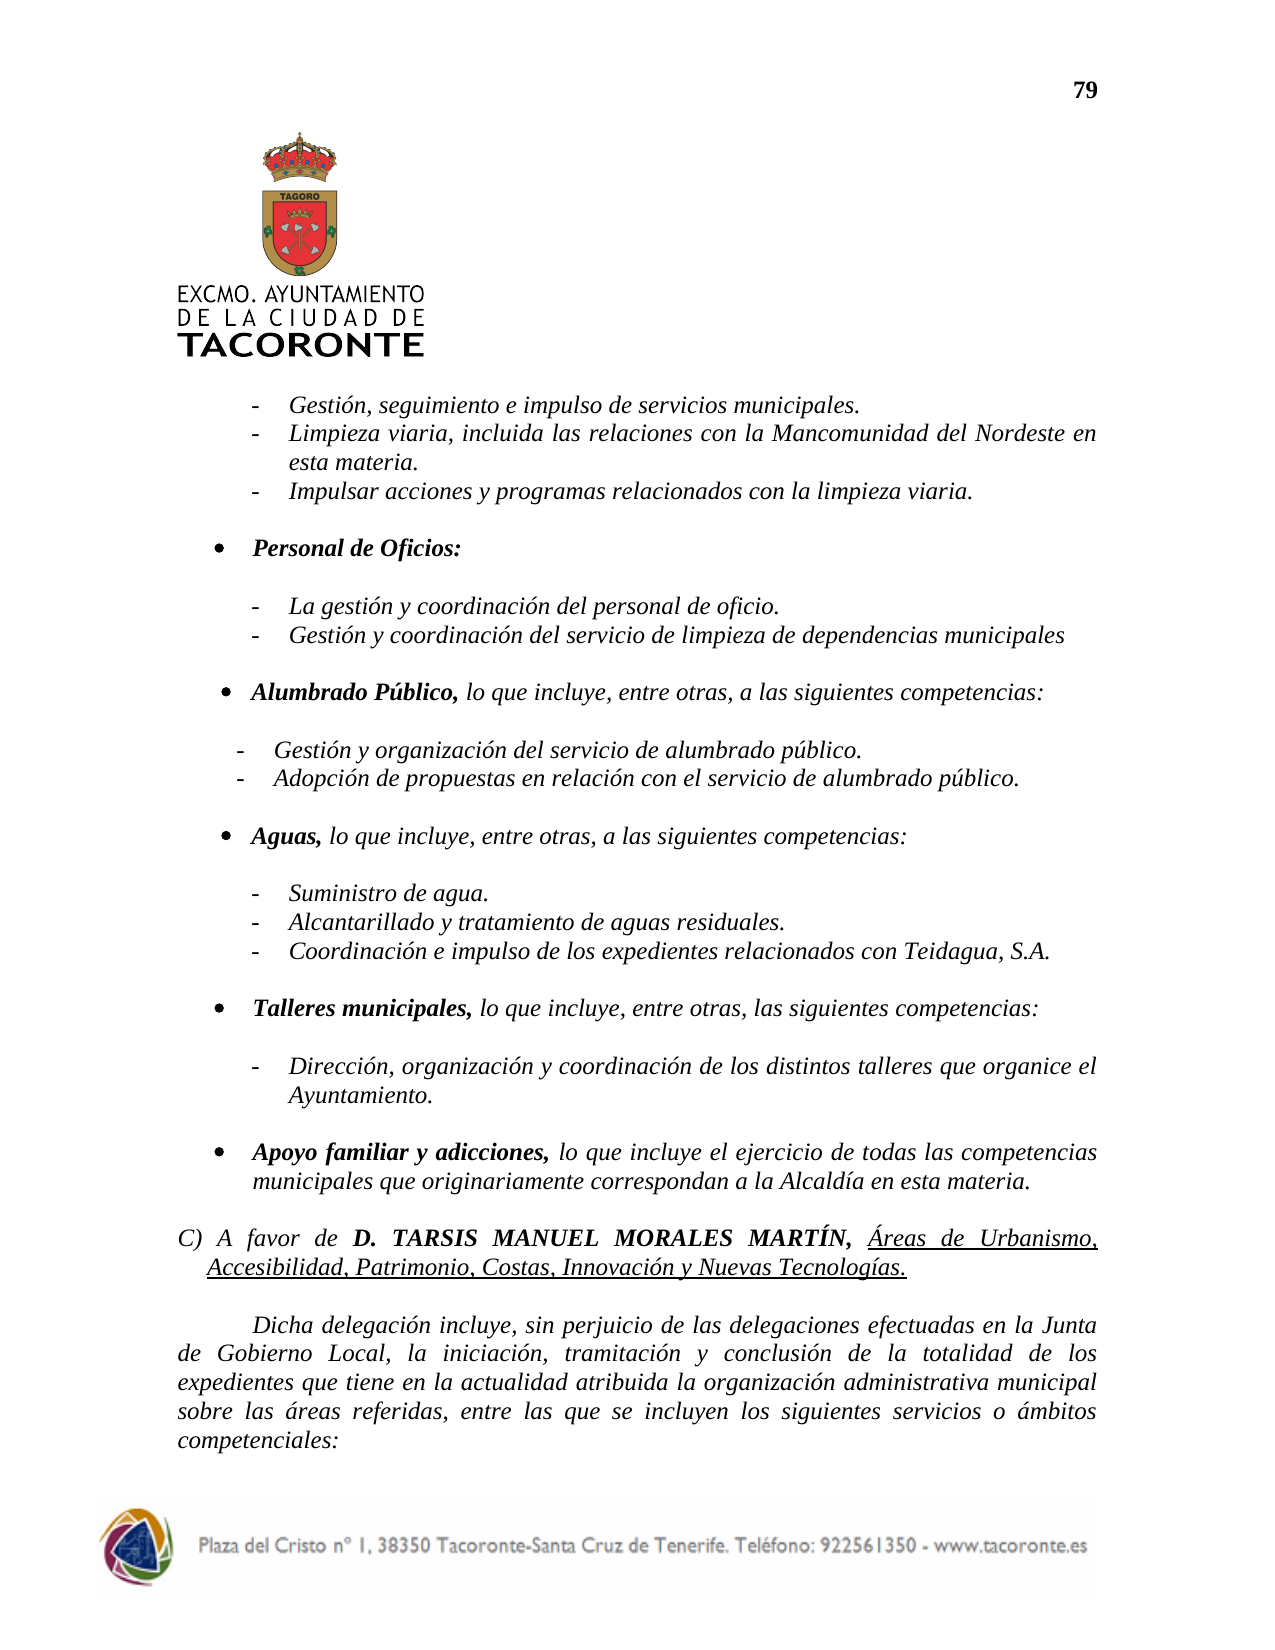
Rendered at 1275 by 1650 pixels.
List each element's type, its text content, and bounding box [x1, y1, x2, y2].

list Aguas, lo que incluye, entre otras, a las siguientes competencias: [222, 821, 1098, 850]
list Apoyo familiar y adicciones, lo que incluye el ejercicio de todas las competencias municipales que originariamente correspondan a la Alcaldía en esta materia. [215, 1137, 1098, 1195]
list Talleres municipales, lo que incluye, entre otras, las siguientes competencias: [215, 993, 1098, 1022]
text C) A favor de D. TARSIS MANUEL MORALES MARTÍN, Áreas de Urbanismo, Accesibilidad, Patrimonio, Costas, Innovación y Nuevas Tecnologías. [177, 1223, 1098, 1281]
list Gestión y organización del servicio de alumbrado público. [236, 735, 1098, 763]
list Impulsar acciones y programas relacionados con la limpieza viaria. [251, 476, 1098, 505]
list Gestión, seguimiento e impulso de servicios municipales. [251, 390, 1098, 418]
list Dirección, organización y coordinación de los distintos talleres que organice el Ayuntamiento. [251, 1051, 1098, 1108]
list Coordinación e impulso de los expedientes relacionados con Teidagua, S.A. [251, 936, 1098, 965]
list Alumbrado Público, lo que incluye, entre otras, a las siguientes competencias: [222, 677, 1098, 706]
picture [177, 132, 424, 357]
text Dicha delegación incluye, sin perjuicio de las delegaciones efectuadas en la Junta de Gobierno Local, la iniciación, tramitación y conclusión de la totalidad de los expedientes que tiene en la actualidad atribuida la organización administrativa municipal sobre las áreas referidas, entre las que se incluyen los siguientes servicios o ámbitos competenciales: [177, 1310, 1098, 1453]
list Alcantarillado y tratamiento de aguas residuales. [251, 907, 1098, 936]
list Suministro de agua. [251, 878, 1098, 907]
list Gestión y coordinación del servicio de limpieza de dependencias municipales [251, 620, 1098, 648]
list Personal de Oficios: [215, 533, 1098, 562]
picture [93, 1495, 1097, 1601]
list La gestión y coordinación del personal de oficio. [251, 591, 1098, 620]
list Adopción de propuestas en relación con el servicio de alumbrado público. [236, 763, 1098, 792]
list Limpieza viaria, incluida las relaciones con la Mancomunidad del Nordeste en esta materia. [251, 418, 1098, 476]
